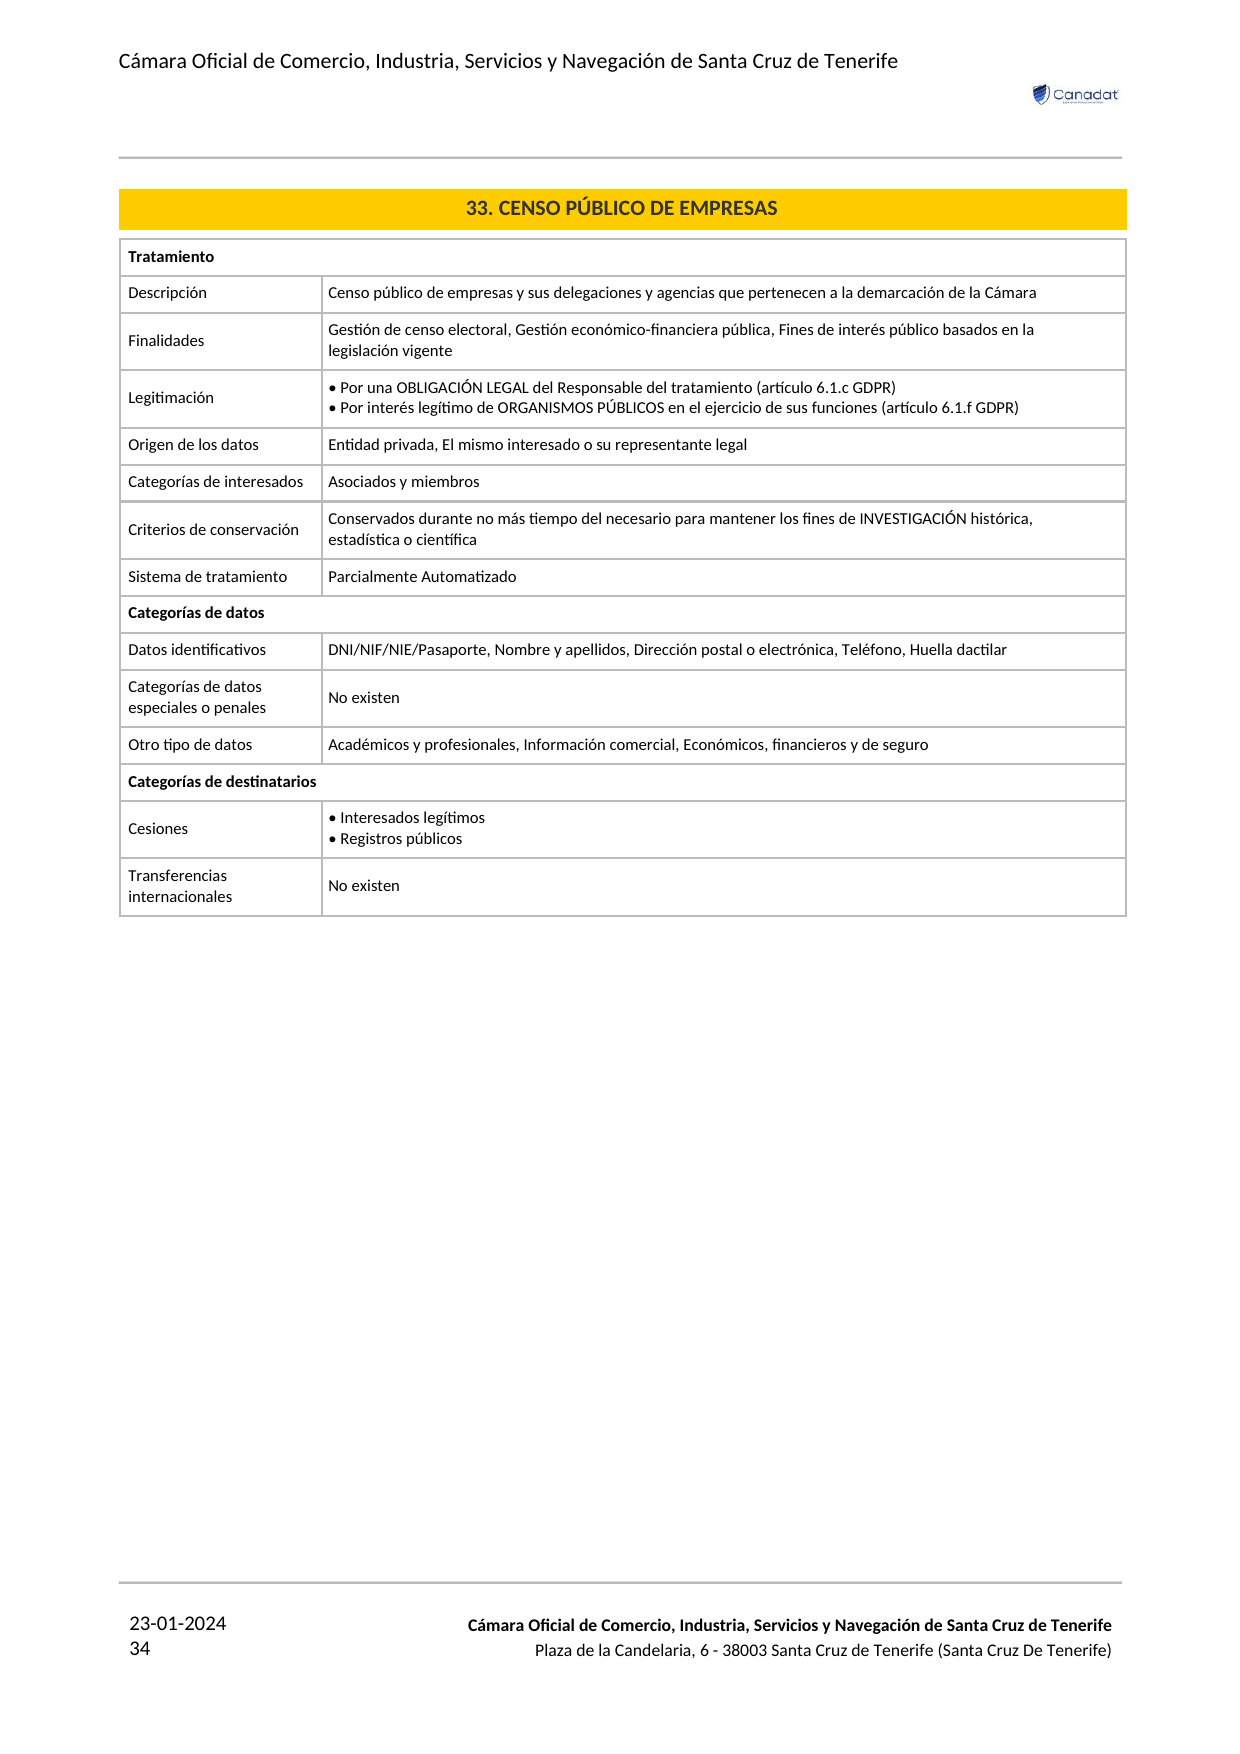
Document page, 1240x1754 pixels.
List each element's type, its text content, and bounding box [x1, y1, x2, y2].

table_header [121, 189, 321, 220]
table_cell [121, 718, 321, 726]
table_header 33. CENSO PÚBLICO DE EMPRESAS [326, 189, 1125, 220]
table_cell Gestión de censo electoral, Gestión económico-financiera pública, Fines de interés público basados en la [326, 314, 1125, 340]
table_cell [326, 492, 1125, 500]
table_cell [326, 597, 1125, 623]
table_cell [120, 230, 322, 238]
table_cell [326, 623, 1125, 632]
table_cell [326, 791, 1125, 800]
table_cell Categorías de datos [121, 671, 321, 697]
table_cell Conservados durante no más tiempo del necesario para mantener los fines de INVESTIGACIÓN histórica, [326, 503, 1125, 529]
table_cell especiales o penales [121, 697, 321, 717]
table_cell DNI/NIF/NIE/Pasaporte, Nombre y apellidos, Dirección postal o electrónica, Teléfono, Huella dactilar [326, 634, 1125, 660]
table_cell [326, 361, 1125, 369]
table_cell Categorías de datos [121, 597, 326, 623]
table_cell [121, 361, 321, 369]
table_cell [121, 455, 321, 463]
table_cell 34 [129, 1636, 356, 1661]
table_cell [326, 303, 1125, 312]
table_cell No existen [326, 859, 1125, 896]
table_cell • Por una OBLIGACIÓN LEGAL del Responsable del tratamiento (artículo 6.1.c GDPR) [326, 371, 1125, 397]
table_cell [326, 220, 1125, 230]
table_cell Otro tipo de datos [121, 728, 321, 754]
table_cell Asociados y miembros [326, 466, 1125, 492]
table_cell legislación vigente [326, 340, 1125, 361]
table_cell [326, 718, 1125, 726]
table_cell estadística o científica [326, 529, 1125, 549]
table_cell [326, 266, 1125, 275]
table_cell [326, 455, 1125, 463]
table_cell [326, 754, 1125, 763]
table_cell • Interesados legítimos [326, 802, 1125, 828]
table_cell Académicos y profesionales, Información comercial, Económicos, financieros y de seguro [326, 728, 1125, 754]
table_cell [121, 539, 321, 549]
table_cell Cesiones [121, 802, 321, 838]
table_header Cámara Oficial de Comercio, Industria, Servicios y Navegación de Santa Cruz de Tenerife [356, 1611, 1112, 1636]
table_cell [326, 707, 1125, 717]
table_cell Tratamiento [121, 240, 326, 266]
table_cell [121, 303, 321, 312]
table_cell Origen de los datos [121, 429, 321, 455]
text Cámara Oficial de Comercio, Industria, Servicios y Navegación de Santa Cruz de Tenerife [119, 47, 1028, 74]
table_cell Parcialmente Automatizado [326, 560, 1125, 586]
table_cell [121, 492, 321, 500]
table_cell [326, 418, 1125, 427]
table_cell Entidad privada, El mismo interesado o su representante legal [326, 429, 1125, 455]
table_cell [121, 849, 321, 857]
table_cell No existen [326, 671, 1125, 707]
table_cell [326, 849, 1125, 857]
table_cell Plaza de la Candelaria, 6 - 38003 Santa Cruz de Tenerife (Santa Cruz De Tenerife) [356, 1636, 1112, 1661]
table_cell [326, 660, 1125, 668]
table_cell • Por interés legítimo de ORGANISMOS PÚBLICOS en el ejercicio de sus funciones (artículo 6.1.f GDPR) [326, 398, 1125, 418]
table_cell Finalidades [121, 314, 321, 350]
table_cell [121, 754, 321, 763]
table_cell Criterios de conservación [121, 503, 321, 539]
table_cell [121, 586, 321, 595]
table_cell [326, 549, 1125, 558]
table_cell [121, 549, 321, 558]
table_cell [121, 791, 322, 800]
table_cell Descripción [121, 277, 321, 303]
table_cell [121, 266, 322, 275]
table_cell [326, 240, 1125, 266]
table_cell [121, 350, 321, 361]
table_cell [121, 418, 321, 427]
table_cell [326, 586, 1125, 595]
table_cell Categorías de destinatarios [121, 765, 326, 791]
table_cell [326, 906, 1125, 915]
table_cell [326, 765, 1125, 791]
table_cell [121, 220, 321, 230]
table_cell Datos identificativos [121, 634, 321, 660]
table_cell Legitimación [121, 371, 321, 408]
table_cell internacionales [121, 886, 321, 906]
table_cell [326, 896, 1125, 906]
table_cell [121, 839, 321, 849]
table_cell [121, 906, 321, 915]
table_cell [121, 660, 321, 668]
table_cell [121, 623, 326, 632]
table_cell • Registros públicos [326, 828, 1125, 849]
table_cell [326, 230, 1126, 238]
table_cell Censo público de empresas y sus delegaciones y agencias que pertenecen a la demarcación de la Cámara [326, 277, 1125, 303]
table_header 23-01-2024 [129, 1611, 356, 1636]
table_cell [121, 408, 321, 418]
table_cell Categorías de interesados [121, 466, 321, 492]
table_cell Sistema de tratamiento [121, 560, 321, 586]
table_cell Transferencias [121, 859, 321, 886]
